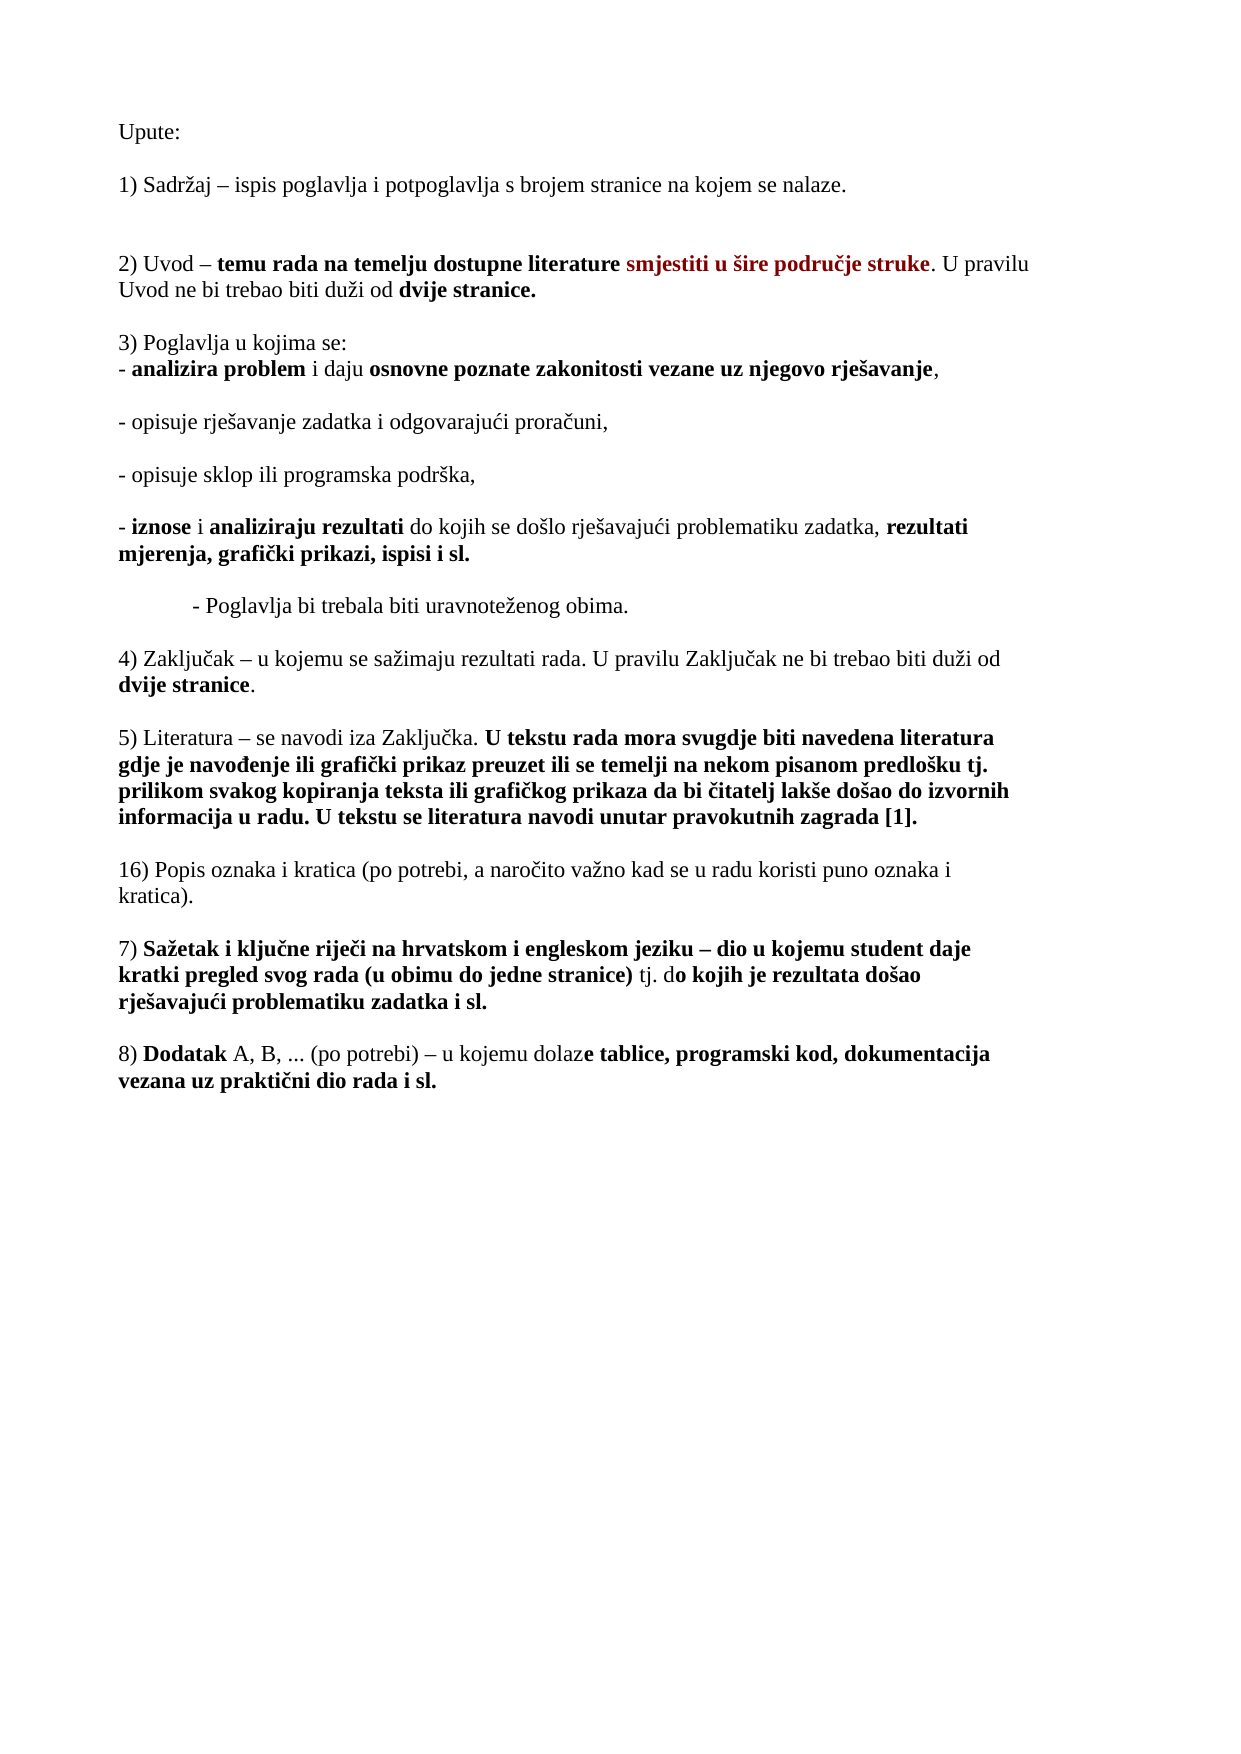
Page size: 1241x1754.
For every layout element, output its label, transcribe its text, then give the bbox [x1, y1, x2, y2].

text 7) Sažetak i ključne riječi na hrvatskom i engleskom jeziku – dio u kojemu student daje [118, 935, 1122, 961]
text 4) Zaključak – u kojemu se sažimaju rezultati rada. U pravilu Zaključak ne bi trebao biti duži od [118, 645, 1122, 672]
text 1) Sadržaj – ispis poglavlja i potpoglavlja s brojem stranice na kojem se nalaze. [118, 171, 1122, 197]
text rješavajući problematiku zadatka i sl. [118, 988, 1122, 1014]
text Uvod ne bi trebao biti duži od dvije stranice. [118, 276, 1122, 303]
text gdje je navođenje ili grafički prikaz preuzet ili se temelji na nekom pisanom predlošku tj. [118, 751, 1122, 777]
text - analizira problem i daju osnovne poznate zakonitosti vezane uz njegovo rješavanje, [118, 355, 1122, 382]
text 8) Dodatak A, B, ... (po potrebi) – u kojemu dolaze tablice, programski kod, dokumentacija [118, 1041, 1122, 1067]
text - Poglavlja bi trebala biti uravnoteženog obima. [118, 592, 1122, 619]
text prilikom svakog kopiranja teksta ili grafičkog prikaza da bi čitatelj lakše došao do izvornih [118, 777, 1122, 803]
text kratki pregled svog rada (u obimu do jedne stranice) tj. do kojih je rezultata došao [118, 961, 1122, 988]
text vezana uz praktični dio rada i sl. [118, 1067, 1122, 1093]
text mjerenja, grafički prikazi, ispisi i sl. [118, 540, 1122, 566]
text - opisuje rješavanje zadatka i odgovarajući proračuni, [118, 408, 1122, 434]
text informacija u radu. U tekstu se literatura navodi unutar pravokutnih zagrada [1]. [118, 803, 1122, 830]
text Upute: [118, 118, 1122, 144]
text dvije stranice. [118, 672, 1122, 698]
text kratica). [118, 882, 1122, 909]
text 5) Literatura – se navodi iza Zaključka. U tekstu rada mora svugdje biti navedena literatura [118, 724, 1122, 751]
text - iznose i analiziraju rezultati do kojih se došlo rješavajući problematiku zadatka, rezultati [118, 513, 1122, 540]
text - opisuje sklop ili programska podrška, [118, 461, 1122, 487]
text 16) Popis oznaka i kratica (po potrebi, a naročito važno kad se u radu koristi puno oznaka i [118, 856, 1122, 882]
text 3) Poglavlja u kojima se: [118, 329, 1122, 355]
text 2) Uvod – temu rada na temelju dostupne literature smjestiti u šire područje struke. U pravilu [118, 250, 1122, 276]
